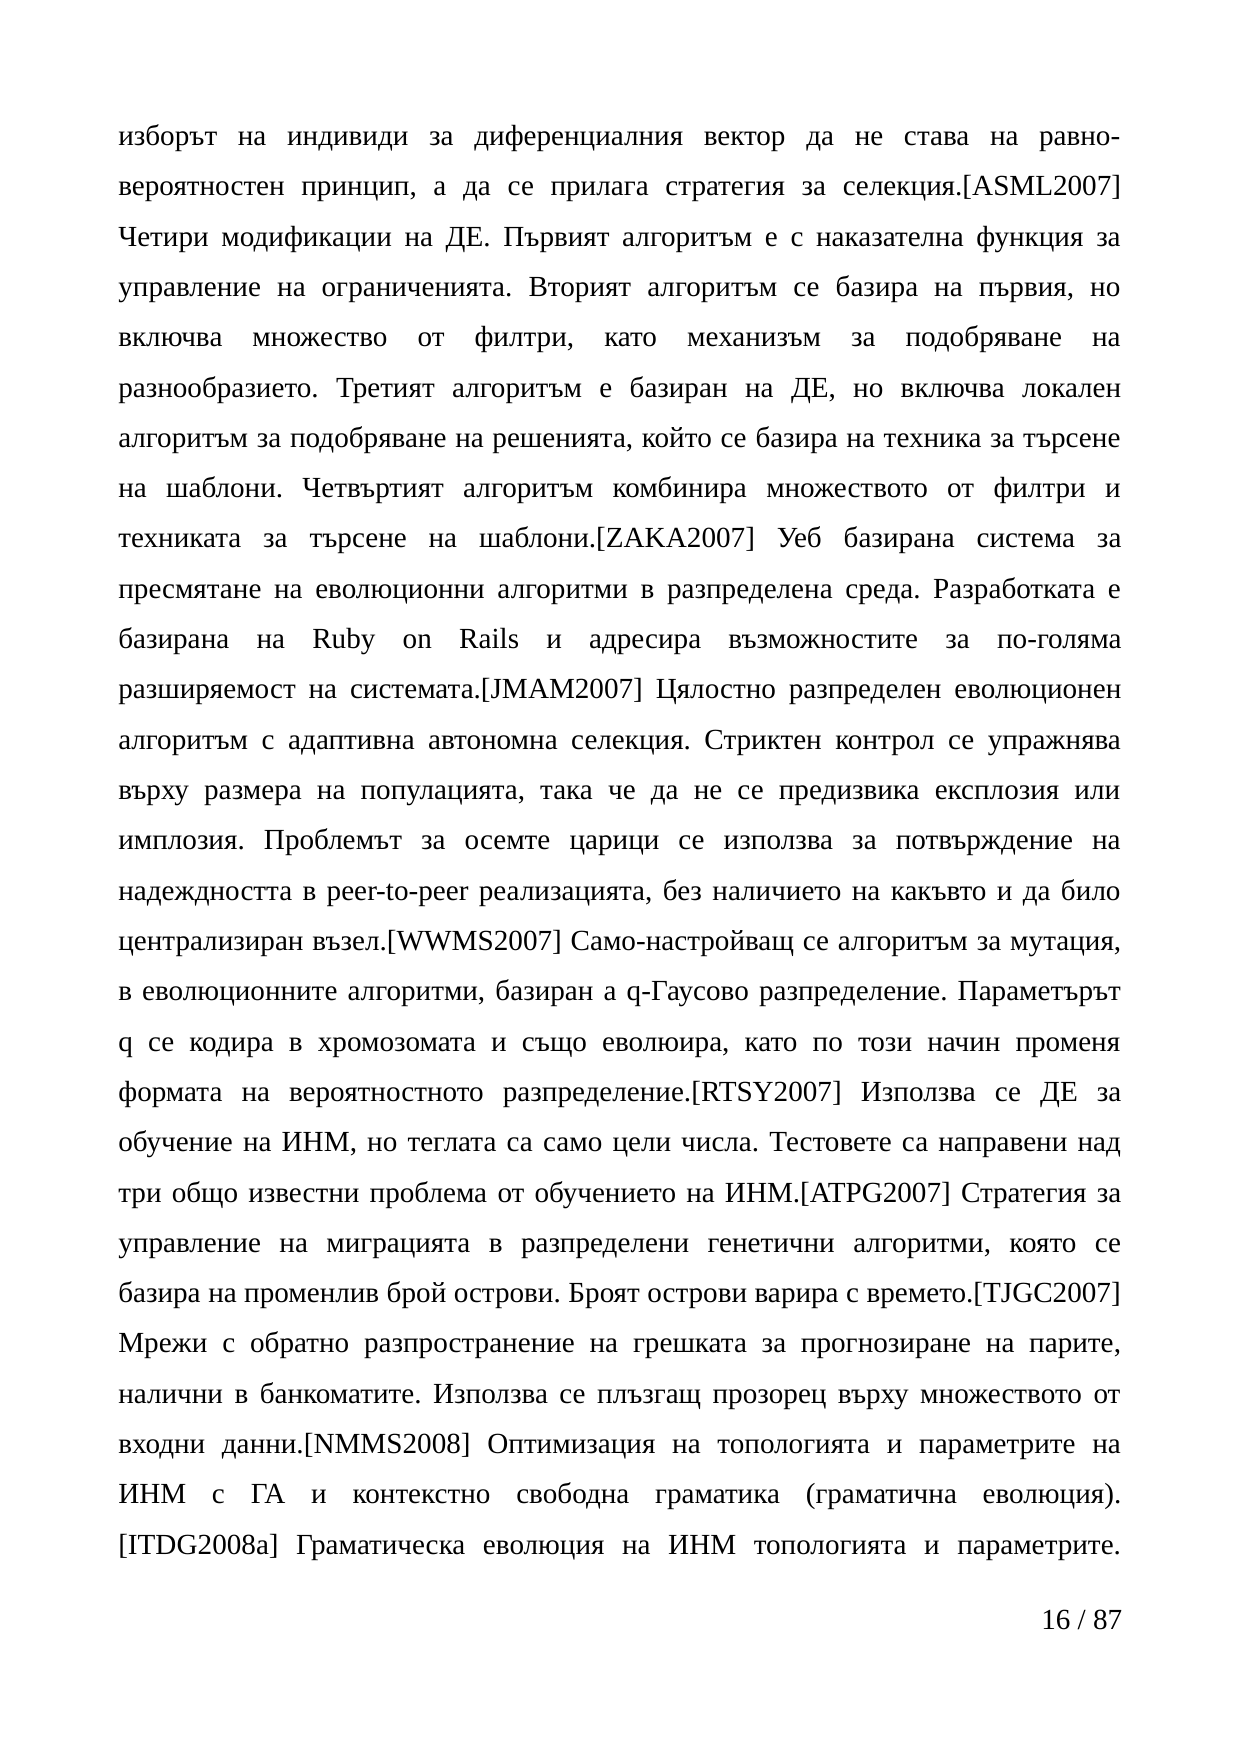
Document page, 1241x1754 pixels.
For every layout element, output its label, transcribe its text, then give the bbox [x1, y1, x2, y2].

text изборът на индивиди за диференциалния вектор да не става на равно-вероятностен принцип, а да се прилага стратегия за селекция.[ASML2007] Четири модификации на ДЕ. Първият алгоритъм е с наказателна функция за управление на ограниченията. Вторият алгоритъм се базира на първия, но включва множество от филтри, като механизъм за подобряване на разнообразието. Третият алгоритъм е базиран на ДЕ, но включва локален алгоритъм за подобряване на решенията, който се базира на техника за търсене на шаблони. Четвъртият алгоритъм комбинира множеството от филтри и техниката за търсене на шаблони.[ZAKA2007] Уеб базирана система за пресмятане на еволюционни алгоритми в разпределена среда. Разработката е базирана на Ruby on Rails и адресира възможностите за по-голяма разширяемост на системата.[JMAM2007] Цялостно разпределен еволюционен алгоритъм с адаптивна автономна селекция. Стриктен контрол се упражнява върху размера на популацията, така че да не се предизвика експлозия или имплозия. Проблемът за осемте царици се използва за потвърждение на надеждността в peer-to-peer реализацията, без наличието на какъвто и да било централизиран възел.[WWMS2007] Само-настройващ се алгоритъм за мутация, в еволюционните алгоритми, базиран а q-Гаусово разпределение. Параметърът q се кодира в хромозомата и също еволюира, като по този начин променя формата на вероятностното разпределение.[RTSY2007] Използва се ДЕ за обучение на ИНМ, но теглата са само цели числа. Тестовете са направени над три общо известни проблема от обучението на ИНМ.[ATPG2007] Стратегия за управление на миграцията в разпределени генетични алгоритми, която се базира на променлив брой острови. Броят острови варира с времето.[TJGC2007] Мрежи с обратно разпространение на грешката за прогнозиране на парите, налични в банкоматите. Използва се плъзгащ прозорец върху множеството от входни данни.[NMMS2008] Оптимизация на топологията и параметрите на ИНМ с ГА и контекстно свободна граматика (граматична еволюция).[ITDG2008a] Граматическа еволюция на ИНМ топологията и параметрите. [118, 118, 1122, 1560]
